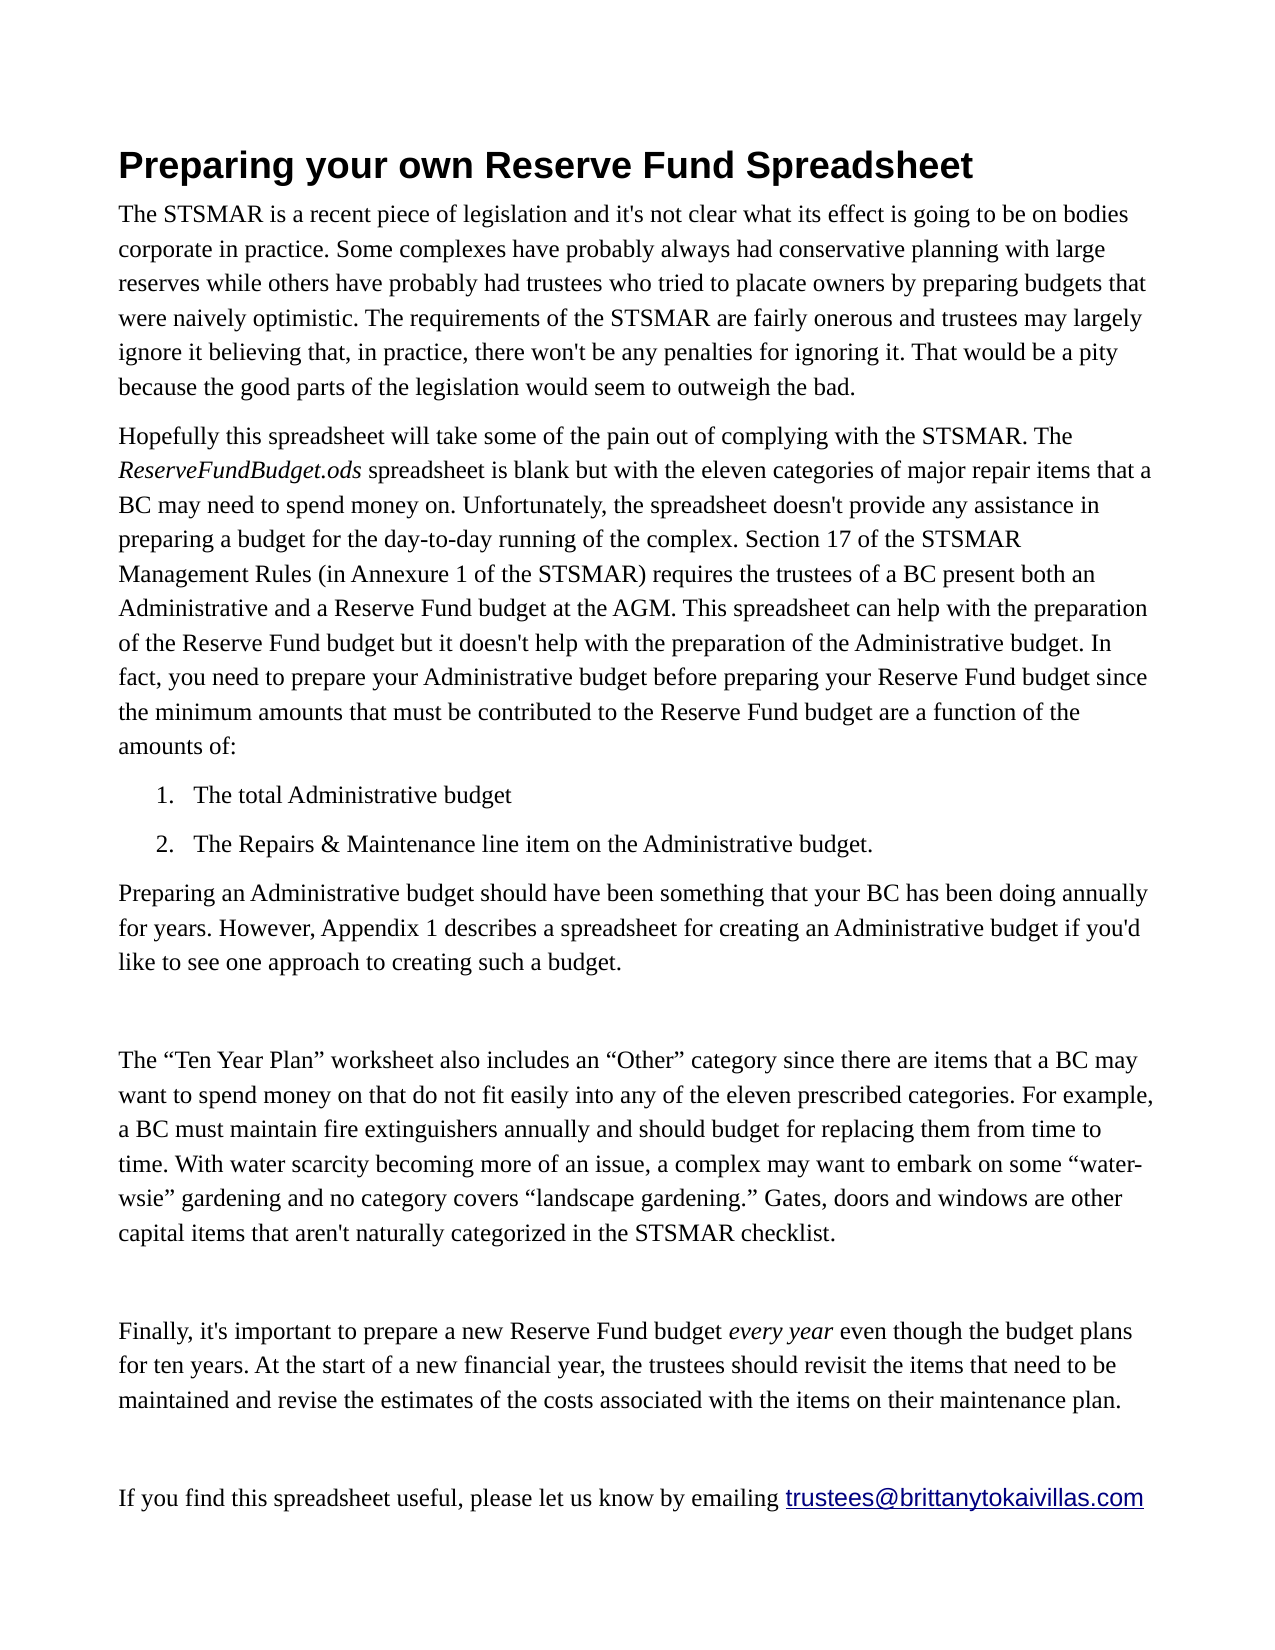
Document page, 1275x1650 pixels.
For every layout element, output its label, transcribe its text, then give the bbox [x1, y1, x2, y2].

text Finally, it's important to prepare a new Reserve Fund budget every year even though the budget plans for ten years. At the start of a new financial year, the trustees should revisit the items that need to be maintained and revise the estimates of the costs associated with the items on their maintenance plan. [118, 1316, 1157, 1413]
text If you find this spreadsheet useful, please let us know by emailing trustees@brittanytokaivillas.com [118, 1483, 1157, 1512]
list The Repairs & Maintenance line item on the Administrative budget. [156, 829, 1157, 858]
text The “Ten Year Plan” worksheet also includes an “Other” category since there are items that a BC may want to spend money on that do not fit easily into any of the eleven prescribed categories. For example, a BC must maintain fire extinguishers annually and should budget for replacing them from time to time. With water scarcity becoming more of an issue, a complex may want to embark on some “water-wsie” gardening and no category covers “landscape gardening.” Gates, doors and windows are other capital items that aren't naturally categorized in the STSMAR checklist. [118, 1045, 1157, 1246]
text Preparing an Administrative budget should have been something that your BC has been doing annually for years. However, Appendix 1 describes a spreadsheet for creating an Administrative budget if you'd like to see one approach to creating such a budget. [118, 878, 1157, 976]
subtitle Preparing your own Reserve Fund Spreadsheet [118, 143, 1157, 187]
text Hopefully this spreadsheet will take some of the pain out of complying with the STSMAR. The ReserveFundBudget.ods spreadsheet is blank but with the eleven categories of major repair items that a BC may need to spend money on. Unfortunately, the spreadsheet doesn't provide any assistance in preparing a budget for the day-to-day running of the complex. Section 17 of the STSMAR Management Rules (in Annexure 1 of the STSMAR) requires the trustees of a BC present both an Administrative and a Reserve Fund budget at the AGM. This spreadsheet can help with the preparation of the Reserve Fund budget but it doesn't help with the preparation of the Administrative budget. In fact, you need to prepare your Administrative budget before preparing your Reserve Fund budget since the minimum amounts that must be contributed to the Reserve Fund budget are a function of the amounts of: [118, 421, 1157, 760]
text The STSMAR is a recent piece of legislation and it's not clear what its effect is going to be on bodies corporate in practice. Some complexes have probably always had conservative planning with large reserves while others have probably had trustees who tried to placate owners by preparing budgets that were naively optimistic. The requirements of the STSMAR are fairly onerous and trustees may largely ignore it believing that, in practice, there won't be any penalties for ignoring it. That would be a pity because the good parts of the legislation would seem to outweigh the bad. [118, 199, 1157, 400]
list The total Administrative budget [156, 780, 1157, 809]
